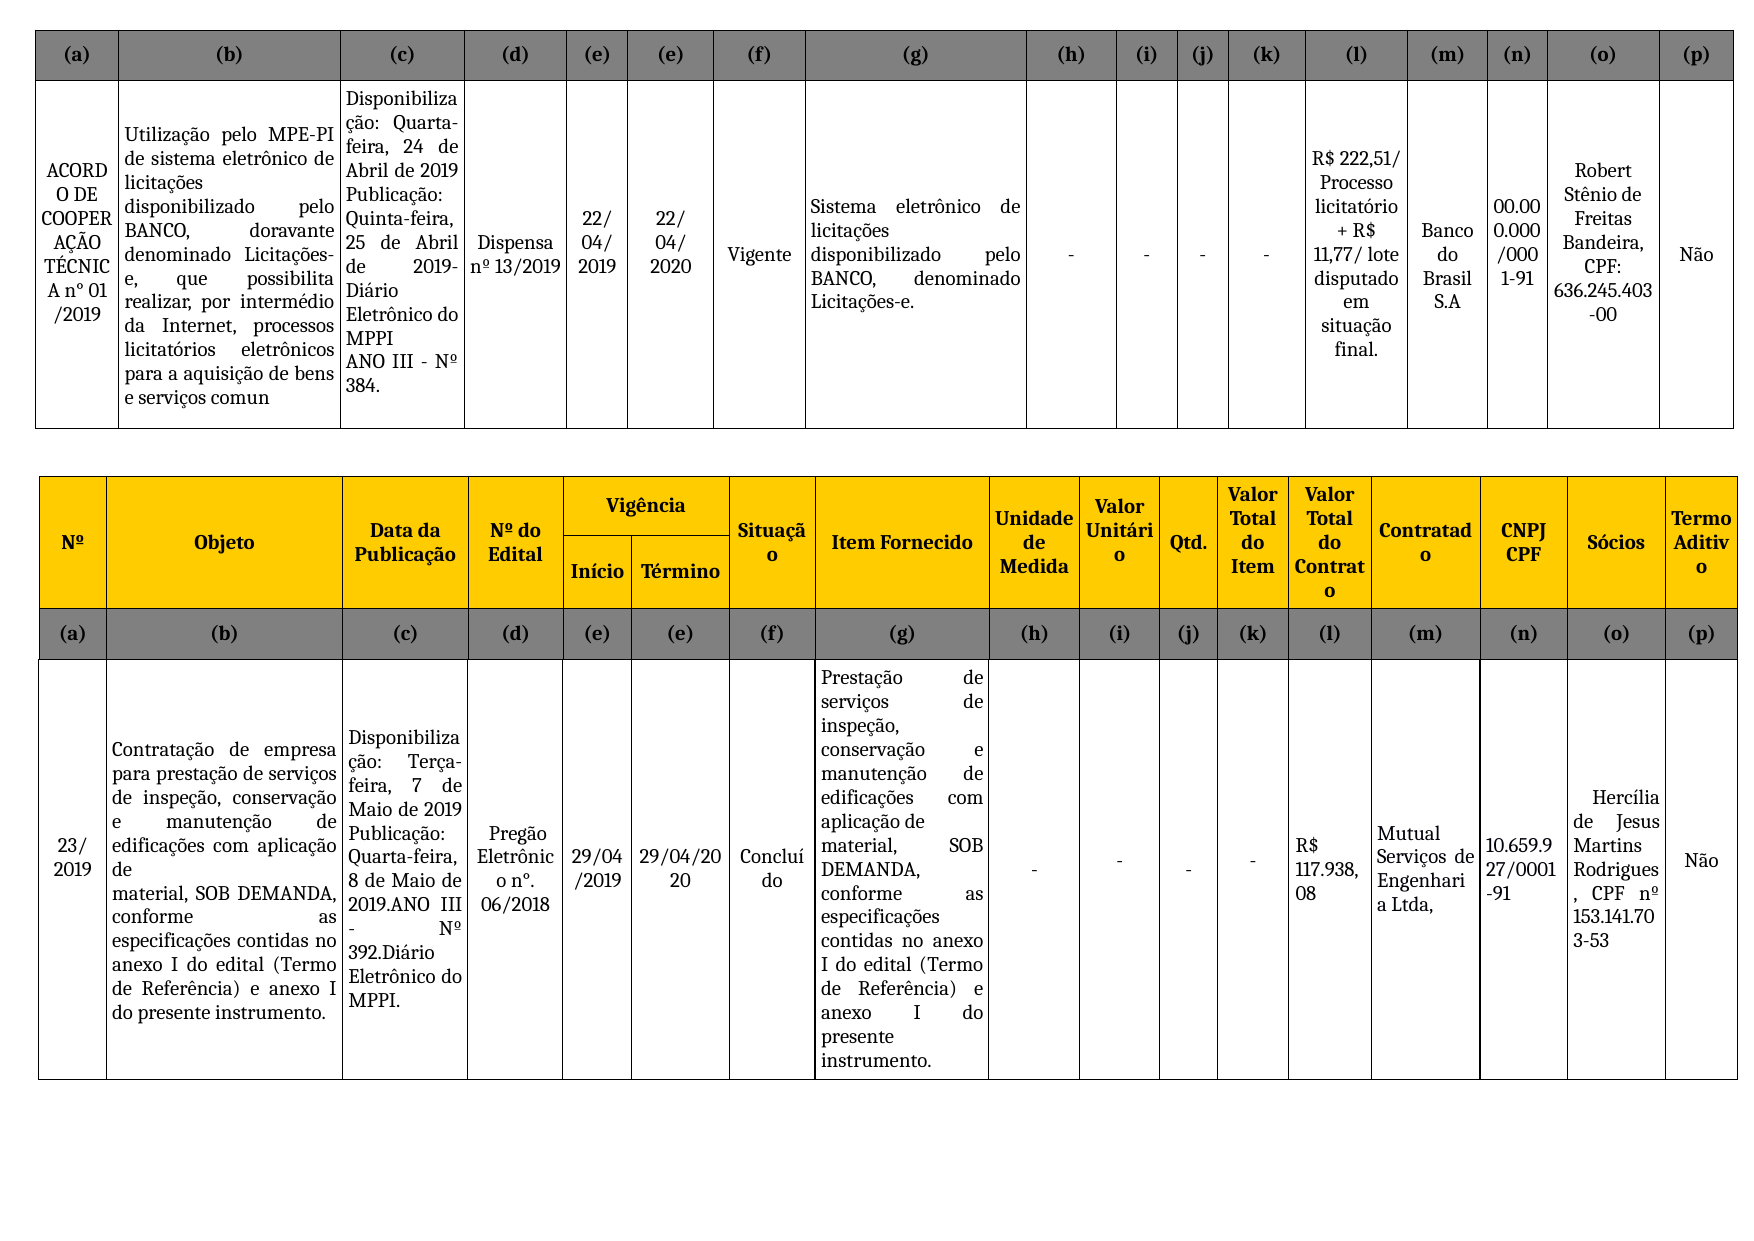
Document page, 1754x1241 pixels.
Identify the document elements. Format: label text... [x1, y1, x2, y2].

table_cell (j) [1178, 31, 1228, 80]
table_cell (h) [1027, 31, 1116, 80]
table_cell 22/ 04/ 2019 [567, 81, 627, 428]
table_cell (e) [632, 609, 729, 659]
table_cell Mutual Serviços de Engenharia Ltda, [1372, 660, 1479, 1078]
table_cell Término [632, 536, 729, 608]
table_cell (f) [714, 31, 805, 80]
table_cell R$ 222,51/ Processo licitatório + R$ 11,77/ lote disputado em situação final. [1306, 81, 1407, 428]
table_cell (b) [119, 31, 340, 80]
table_header Situação [730, 477, 815, 608]
table_cell (e) [567, 31, 627, 80]
table_header Contratado [1372, 477, 1480, 608]
table_cell (m) [1408, 31, 1487, 80]
table_header Objeto [107, 477, 342, 608]
table_cell (i) [1080, 609, 1159, 659]
table_cell - [989, 660, 1079, 1078]
table_header Vigência [564, 477, 729, 535]
table_cell (a) [36, 31, 118, 80]
table_cell - [1229, 81, 1305, 428]
table_cell (m) [1372, 609, 1480, 659]
table_cell (k) [1218, 609, 1288, 659]
table_cell (c) [343, 609, 468, 659]
table_cell (c) [341, 31, 464, 80]
table_cell Não [1666, 660, 1737, 1078]
table_header Nº [40, 477, 106, 608]
table_cell - [1178, 81, 1228, 428]
table_cell Início [564, 536, 631, 608]
table_header Qtd. [1160, 477, 1217, 608]
table_cell (b) [107, 609, 342, 659]
table_cell 10.659.927/0001-91 [1481, 660, 1567, 1078]
table_cell 29/04/2019 [563, 660, 631, 1078]
table_header Unidade de Medida [990, 477, 1079, 608]
table_header CNPJ CPF [1481, 477, 1567, 608]
table_cell (o) [1568, 609, 1665, 659]
table_header Valor Unitário [1080, 477, 1159, 608]
table_cell - [1080, 660, 1159, 1078]
table_cell - [1117, 81, 1177, 428]
table_cell (k) [1229, 31, 1305, 80]
table_cell (e) [628, 31, 713, 80]
table_cell (e) [564, 609, 631, 659]
table_cell ACORDO DE COOPERAÇÃO TÉCNICA n° 01 /2019 [36, 81, 118, 428]
table_cell Contratação de empresa para prestação de serviços de inspeção, conservação e manutenção de edificações com aplicação de material, SOB DEMANDA, conforme as especificações contidas no anexo I do edital (Termo de Referência) e anexo I do presente instrumento. [107, 660, 342, 1078]
table_cell Sistema eletrônico de licitações disponibilizado pelo BANCO, denominado Licitações-e. [806, 81, 1026, 428]
table_cell (p) [1666, 609, 1737, 659]
table_cell - [1160, 660, 1217, 1078]
table_cell (h) [990, 609, 1079, 659]
table_header Nº do Edital [469, 477, 563, 608]
table_cell (n) [1481, 609, 1567, 659]
table_header Valor Total do Contrato [1289, 477, 1371, 608]
table_cell Disponibilização: Terça-feira, 7 de Maio de 2019 Publicação: Quarta-feira, 8 de Maio de 2019.ANO III - Nº 392.Diário Eletrônico do MPPI. [343, 660, 467, 1078]
table_cell Robert Stênio de Freitas Bandeira, CPF: 636.245.403-00 [1548, 81, 1659, 428]
table_cell Não [1660, 81, 1733, 428]
table_header Termo Aditivo [1666, 477, 1737, 608]
table_cell (g) [816, 609, 989, 659]
table_cell Prestação de serviços de inspeção, conservação e manutenção de edificações com aplicação de material, SOB DEMANDA, conforme as especificações contidas no anexo I do edital (Termo de Referência) e anexo I do presente instrumento. [816, 660, 988, 1078]
table_header Data da Publicação [343, 477, 468, 608]
table_cell R$ 117.938,08 [1289, 660, 1371, 1078]
table_cell Concluído [730, 660, 814, 1078]
table_cell (f) [730, 609, 815, 659]
table_cell (g) [806, 31, 1026, 80]
table_header Item Fornecido [816, 477, 989, 608]
table_cell (n) [1488, 31, 1547, 80]
table_cell 29/04/2020 [632, 660, 729, 1078]
table_cell Dispensa nº 13/2019 [465, 81, 566, 428]
table_header Valor Total do Item [1218, 477, 1288, 608]
table_cell (o) [1548, 31, 1659, 80]
table_cell Utilização pelo MPE-PI de sistema eletrônico de licitações disponibilizado pelo BANCO, doravante denominado Licitações-e, que possibilita realizar, por intermédio da Internet, processos licitatórios eletrônicos para a aquisição de bens e serviços comun [119, 81, 340, 428]
table_cell 22/ 04/ 2020 [628, 81, 713, 428]
table_cell (j) [1160, 609, 1217, 659]
table_cell (l) [1306, 31, 1407, 80]
table_cell (d) [465, 31, 566, 80]
table_cell (l) [1289, 609, 1371, 659]
table_header Sócios [1568, 477, 1665, 608]
table_cell (a) [40, 609, 106, 659]
table_cell (i) [1117, 31, 1177, 80]
table_cell (d) [469, 609, 563, 659]
table_cell - [1027, 81, 1116, 428]
table_cell Disponibilização: Quarta-feira, 24 de Abril de 2019 Publicação: Quinta-feira, 25 de Abril de 2019-Diário Eletrônico do MPPI ANO III - Nº 384. [341, 81, 464, 428]
table_cell Pregão Eletrônico n°. 06/2018 [468, 660, 562, 1078]
table_cell Hercília de Jesus Martins Rodrigues, CPF nº 153.141.703-53 [1568, 660, 1665, 1078]
table_cell (p) [1660, 31, 1733, 80]
table_cell Banco do Brasil S.A [1408, 81, 1487, 428]
table_cell 23/ 2019 [39, 660, 106, 1078]
table_cell Vigente [714, 81, 805, 428]
table_cell 00.000.000/0001-91 [1488, 81, 1547, 428]
table_cell - [1218, 660, 1288, 1078]
